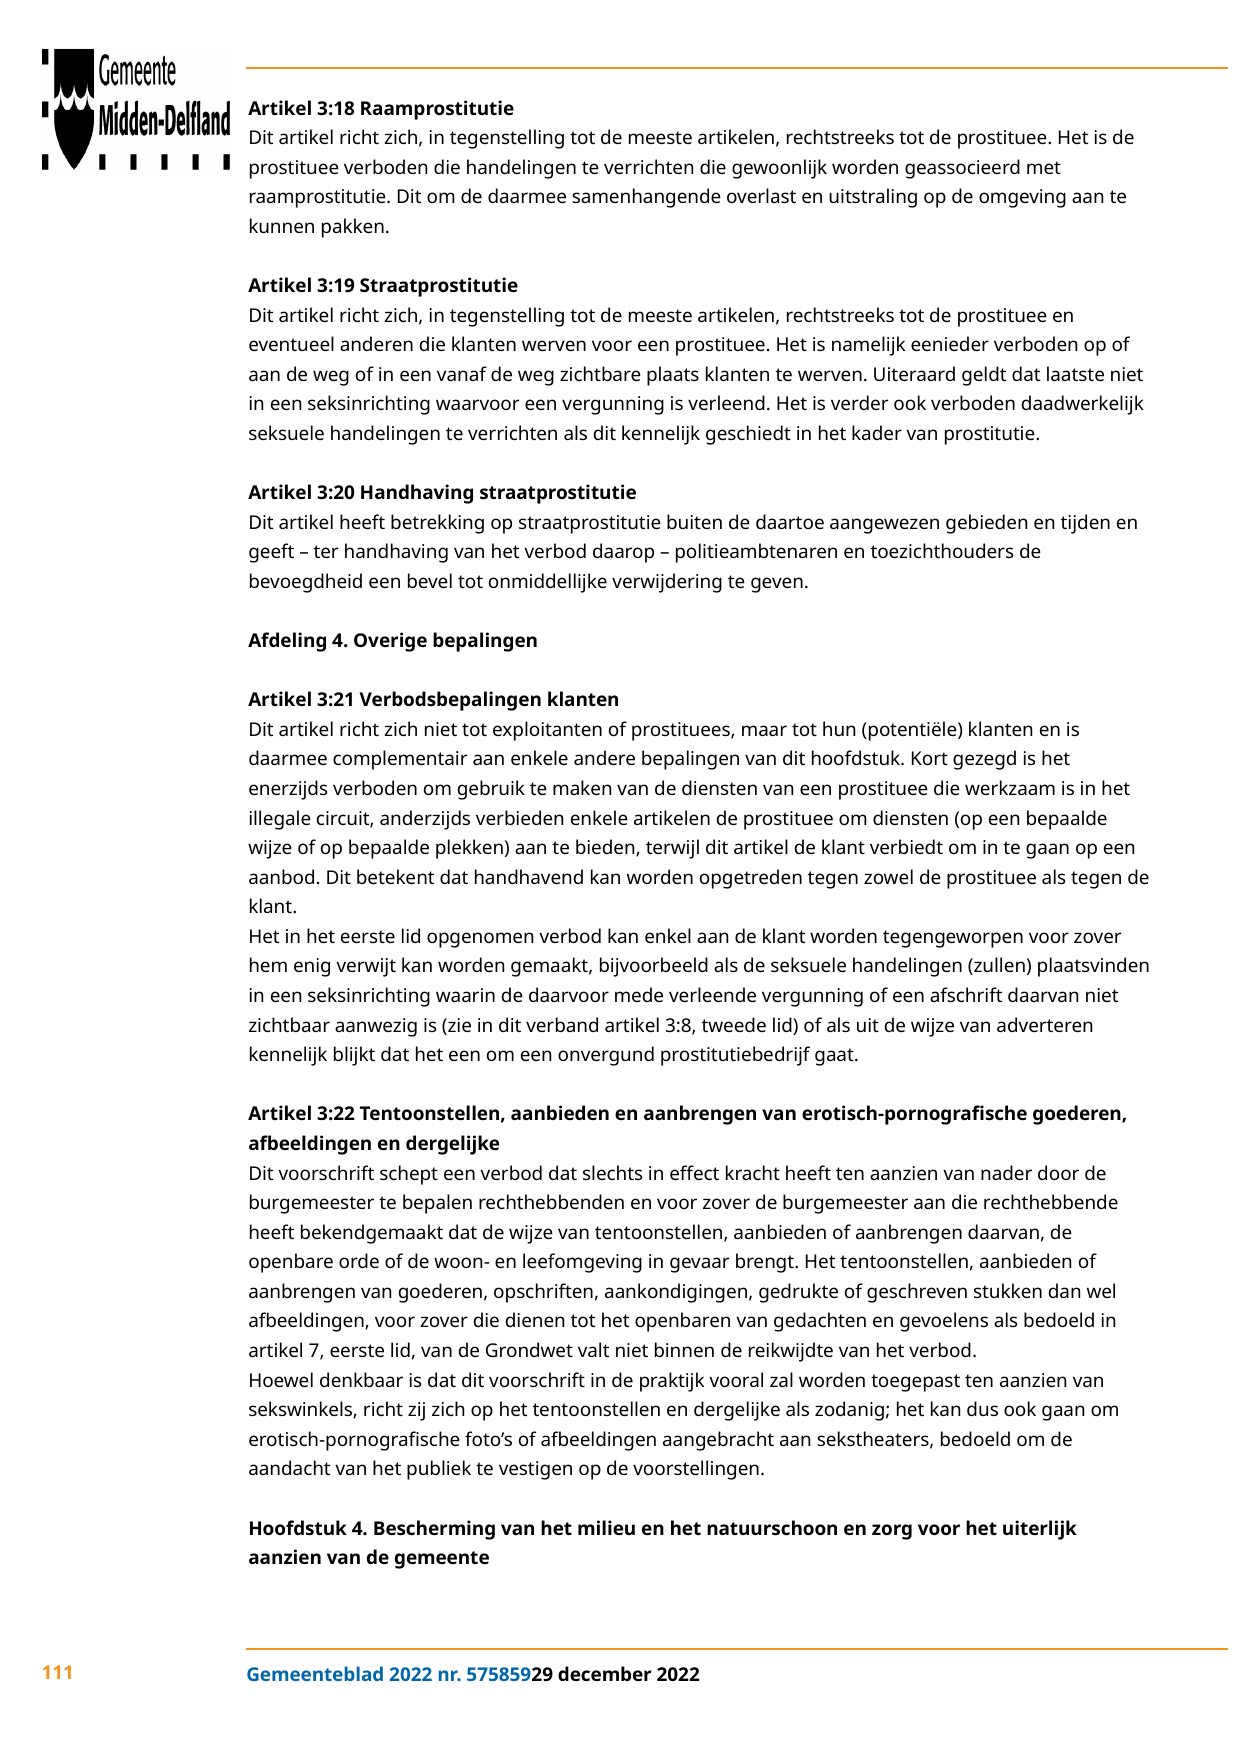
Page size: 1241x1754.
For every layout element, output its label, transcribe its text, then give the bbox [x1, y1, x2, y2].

text Dit artikel richt zich niet tot exploitanten of prostituees, maar tot hun (potentiële) klanten en is daarmee complementair aan enkele andere bepalingen van dit hoofdstuk. Kort gezegd is het enerzijds verboden om gebruik te maken van de diensten van een prostituee die werkzaam is in het illegale circuit, anderzijds verbieden enkele artikelen de prostituee om diensten (op een bepaalde wijze of op bepaalde plekken) aan te bieden, terwijl dit artikel de klant verbiedt om in te gaan op een aanbod. Dit betekent dat handhavend kan worden opgetreden tegen zowel de prostituee als tegen de klant. [248, 716, 1152, 919]
text Artikel 3:20 Handhaving straatprostitutie [248, 479, 1152, 505]
text Dit artikel heeft betrekking op straatprostitutie buiten de daartoe aangewezen gebieden en tijden en geeft – ter handhaving van het verbod daarop – politieambtenaren en toezichthouders de bevoegdheid een bevel tot onmiddellijke verwijdering te geven. [248, 509, 1152, 594]
text Artikel 3:18 Raamprostitutie [248, 95, 1152, 121]
text Het in het eerste lid opgenomen verbod kan enkel aan de klant worden tegengeworpen voor zover hem enig verwijt kan worden gemaakt, bijvoorbeeld als de seksuele handelingen (zullen) plaatsvinden in een seksinrichting waarin de daarvoor mede verleende vergunning of een afschrift daarvan niet zichtbaar aanwezig is (zie in dit verband artikel 3:8, tweede lid) of als uit de wijze van adverteren kennelijk blijkt dat het een om een onvergund prostitutiebedrijf gaat. [248, 923, 1152, 1067]
text Artikel 3:19 Straatprostitutie [248, 272, 1152, 298]
text Hoofdstuk 4. Bescherming van het milieu en het natuurschoon en zorg voor het uiterlijk aanzien van de gemeente [248, 1515, 1152, 1570]
text Dit artikel richt zich, in tegenstelling tot de meeste artikelen, rechtstreeks tot de prostituee. Het is de prostituee verboden die handelingen te verrichten die gewoonlijk worden geassocieerd met raamprostitutie. Dit om de daarmee samenhangende overlast en uitstraling op de omgeving aan te kunnen pakken. [248, 124, 1152, 239]
text Hoewel denkbaar is dat dit voorschrift in de praktijk vooral zal worden toegepast ten aanzien van sekswinkels, richt zij zich op het tentoonstellen en dergelijke als zodanig; het kan dus ook gaan om erotisch-pornografische foto’s of afbeeldingen aangebracht aan sekstheaters, bedoeld om de aandacht van het publiek te vestigen op de voorstellingen. [248, 1367, 1152, 1481]
text Afdeling 4. Overige bepalingen [248, 627, 1152, 653]
text Dit voorschrift schept een verbod dat slechts in effect kracht heeft ten aanzien van nader door de burgemeester te bepalen rechthebbenden en voor zover de burgemeester aan die rechthebbende heeft bekendgemaakt dat de wijze van tentoonstellen, aanbieden of aanbrengen daarvan, de openbare orde of de woon- en leefomgeving in gevaar brengt. Het tentoonstellen, aanbieden of aanbrengen van goederen, opschriften, aankondigingen, gedrukte of geschreven stukken dan wel afbeeldingen, voor zover die dienen tot het openbaren van gedachten en gevoelens als bedoeld in artikel 7, eerste lid, van de Grondwet valt niet binnen de reikwijdte van het verbod. [248, 1160, 1152, 1363]
text Dit artikel richt zich, in tegenstelling tot de meeste artikelen, rechtstreeks tot de prostituee en eventueel anderen die klanten werven voor een prostituee. Het is namelijk eenieder verboden op of aan de weg of in een vanaf de weg zichtbare plaats klanten te werven. Uiteraard geldt dat laatste niet in een seksinrichting waarvoor een vergunning is verleend. Het is verder ook verboden daadwerkelijk seksuele handelingen te verrichten als dit kennelijk geschiedt in het kader van prostitutie. [248, 302, 1152, 446]
text Artikel 3:21 Verbodsbepalingen klanten [248, 686, 1152, 712]
text Artikel 3:22 Tentoonstellen, aanbieden en aanbrengen van erotisch-pornografische goederen, afbeeldingen en dergelijke [248, 1101, 1152, 1156]
picture [41, 47, 231, 172]
